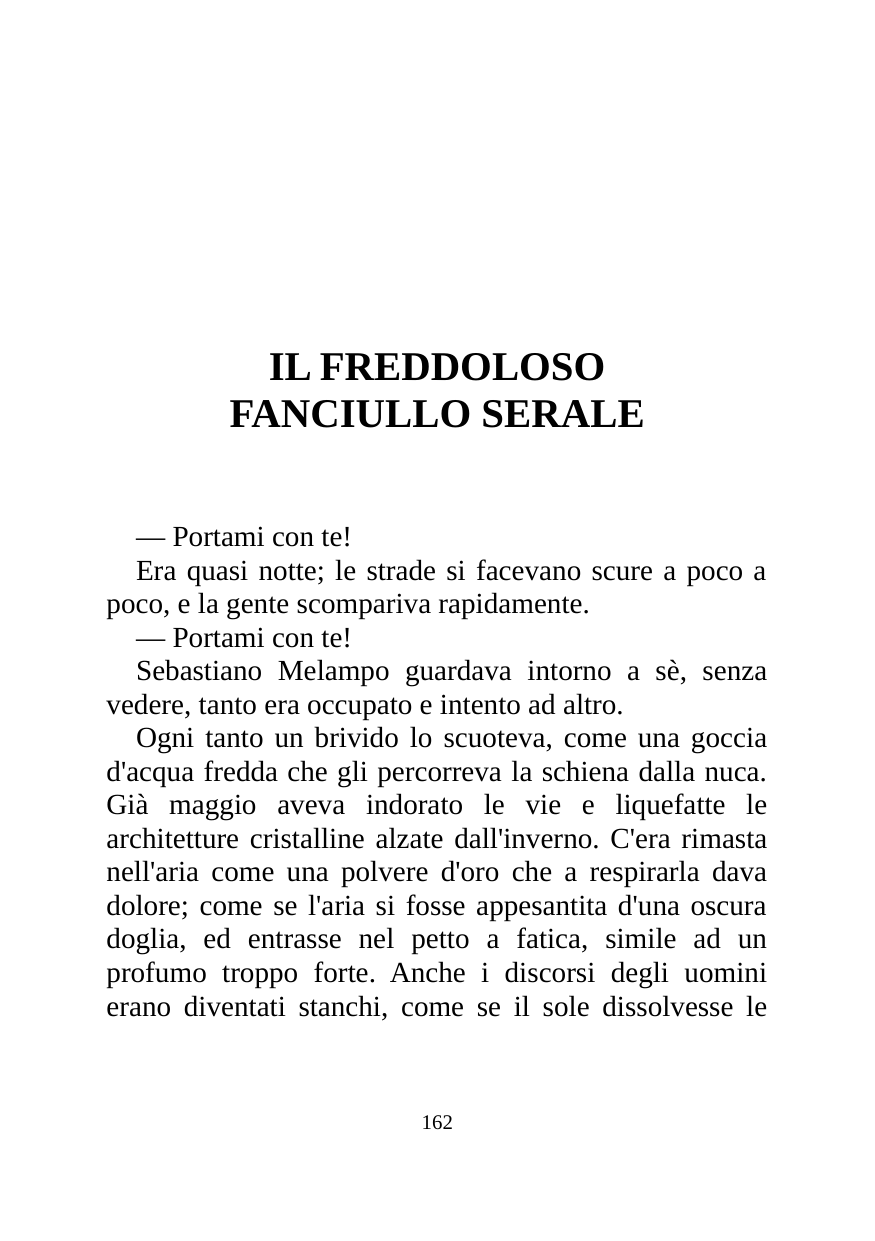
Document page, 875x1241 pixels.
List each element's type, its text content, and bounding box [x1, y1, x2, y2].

text Era quasi notte; le strade si facevano scure a poco a poco, e la gente scompariva rapidamente. [106, 553, 768, 620]
text Sebastiano Melampo guardava intorno a sè, senza vedere, tanto era occupato e intento ad altro. [106, 653, 768, 720]
subtitle IL FREDDOLOSO FANCIULLO SERALE [106, 342, 768, 436]
text — Portami con te! [106, 620, 768, 653]
text — Portami con te! [106, 519, 768, 553]
text Ogni tanto un brivido lo scuoteva, come una goccia d'acqua fredda che gli percorreva la schiena dalla nuca. Già maggio aveva indorato le vie e liquefatte le architetture cristalline alzate dall'inverno. C'era rimasta nell'aria come una polvere d'oro che a respirarla dava dolore; come se l'aria si fosse appesantita d'una oscura doglia, ed entrasse nel petto a fatica, simile ad un profumo troppo forte. Anche i discorsi degli uomini erano diventati stanchi, come se il sole dissolvesse le [106, 720, 768, 1022]
